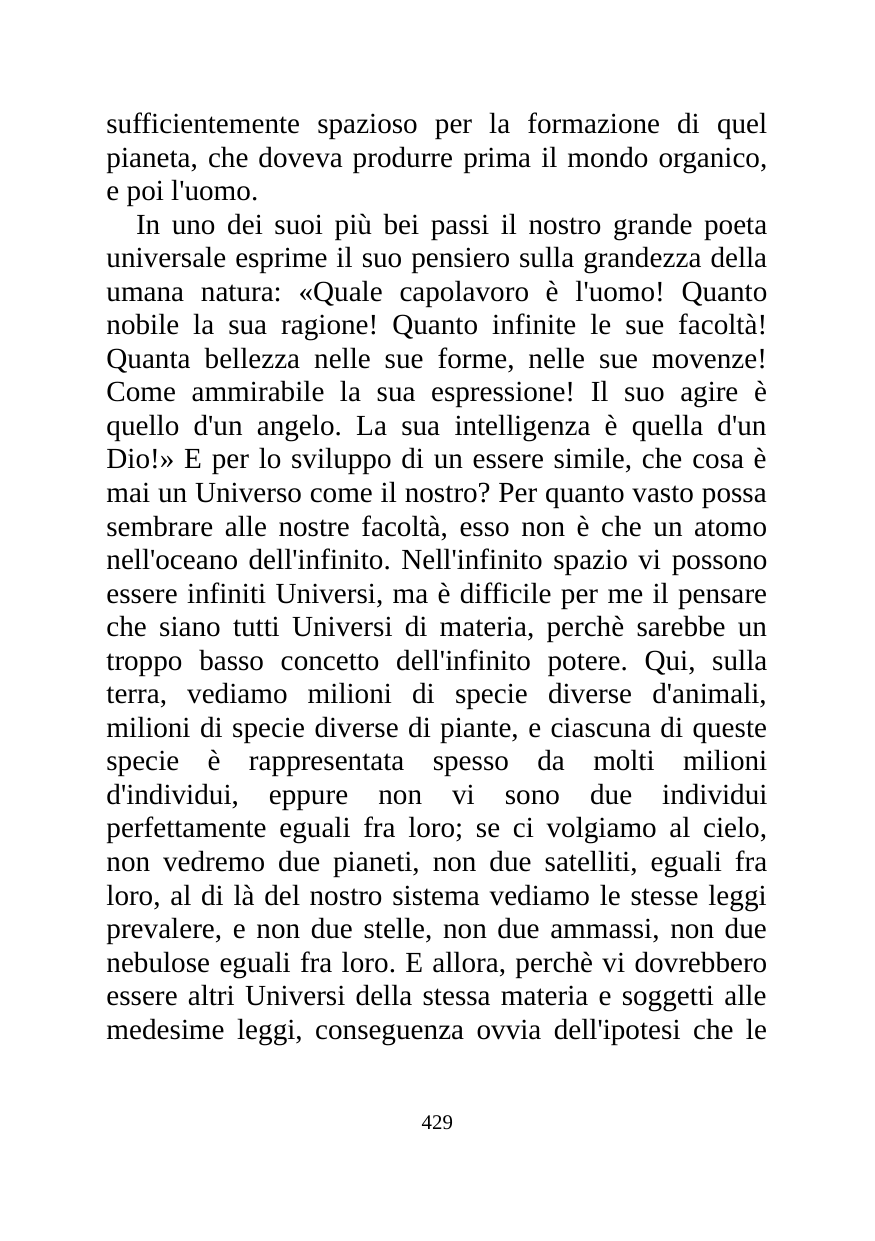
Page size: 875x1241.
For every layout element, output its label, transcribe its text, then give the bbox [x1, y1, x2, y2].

text sufficientemente spazioso per la formazione di quel pianeta, che doveva produrre prima il mondo organico, e poi l'uomo. [106, 106, 768, 207]
text In uno dei suoi più bei passi il nostro grande poeta universale esprime il suo pensiero sulla grandezza della umana natura: «Quale capolavoro è l'uomo! Quanto nobile la sua ragione! Quanto infinite le sue facoltà! Quanta bellezza nelle sue forme, nelle sue movenze! Come ammirabile la sua espressione! Il suo agire è quello d'un angelo. La sua intelligenza è quella d'un Dio!» E per lo sviluppo di un essere simile, che cosa è mai un Universo come il nostro? Per quanto vasto possa sembrare alle nostre facoltà, esso non è che un atomo nell'oceano dell'infinito. Nell'infinito spazio vi possono essere infiniti Universi, ma è difficile per me il pensare che siano tutti Universi di materia, perchè sarebbe un troppo basso concetto dell'infinito potere. Qui, sulla terra, vediamo milioni di specie diverse d'animali, milioni di specie diverse di piante, e ciascuna di queste specie è rappresentata spesso da molti milioni d'individui, eppure non vi sono due individui perfettamente eguali fra loro; se ci volgiamo al cielo, non vedremo due pianeti, non due satelliti, eguali fra loro, al di là del nostro sistema vediamo le stesse leggi prevalere, e non due stelle, non due ammassi, non due nebulose eguali fra loro. E allora, perchè vi dovrebbero essere altri Universi della stessa materia e soggetti alle medesime leggi, conseguenza ovvia dell'ipotesi che le [106, 207, 768, 1045]
